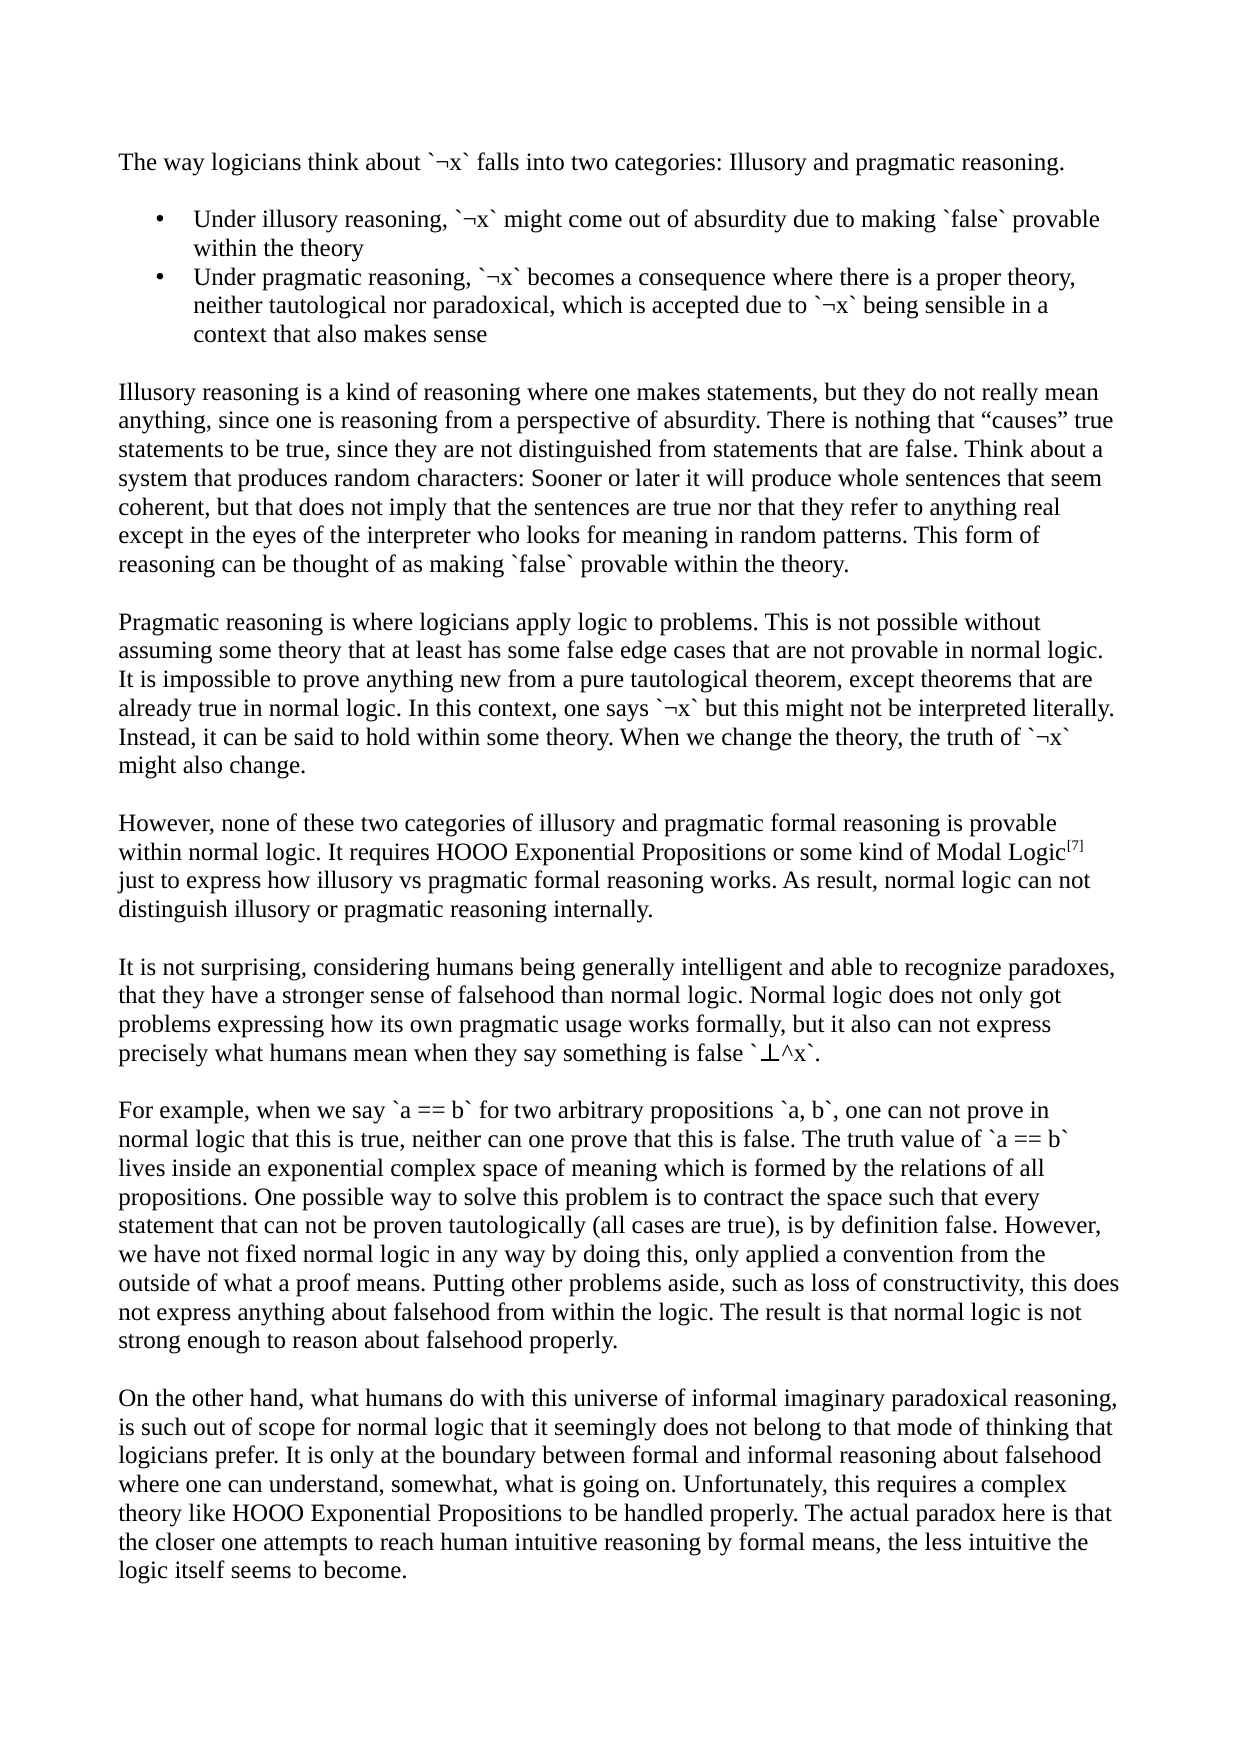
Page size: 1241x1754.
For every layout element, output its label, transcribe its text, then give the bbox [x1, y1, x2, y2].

list Under pragmatic reasoning, `¬x` becomes a consequence where there is a proper theory, neither tautological nor paradoxical, which is accepted due to `¬x` being sensible in a context that also makes sense [156, 262, 1122, 348]
text For example, when we say `a == b` for two arbitrary propositions `a, b`, one can not prove in normal logic that this is true, neither can one prove that this is false. The truth value of `a == b` lives inside an exponential complex space of meaning which is formed by the relations of all propositions. One possible way to solve this problem is to contract the space such that every statement that can not be proven tautologically (all cases are true), is by definition false. However, we have not fixed normal logic in any way by doing this, only applied a convention from the outside of what a proof means. Putting other problems aside, such as loss of constructivity, this does not express anything about falsehood from within the logic. The result is that normal logic is not strong enough to reason about falsehood properly. [118, 1096, 1122, 1354]
text However, none of these two categories of illusory and pragmatic formal reasoning is provable within normal logic. It requires HOOO Exponential Propositions or some kind of Modal Logic[7] just to express how illusory vs pragmatic formal reasoning works. As result, normal logic can not distinguish illusory or pragmatic reasoning internally. [118, 808, 1122, 923]
text The way logicians think about `¬x` falls into two categories: Illusory and pragmatic reasoning. [118, 147, 1122, 176]
text It is not surprising, considering humans being generally intelligent and able to recognize paradoxes, that they have a stronger sense of falsehood than normal logic. Normal logic does not only got problems expressing how its own pragmatic usage works formally, but it also can not express precisely what humans mean when they say something is false `⊥^x`. [118, 952, 1122, 1067]
text On the other hand, what humans do with this universe of informal imaginary paradoxical reasoning, is such out of scope for normal logic that it seemingly does not belong to that mode of thinking that logicians prefer. It is only at the boundary between formal and informal reasoning about falsehood where one can understand, somewhat, what is going on. Unfortunately, this requires a complex theory like HOOO Exponential Propositions to be handled properly. The actual paradox here is that the closer one attempts to reach human intuitive reasoning by formal means, the less intuitive the logic itself seems to become. [118, 1383, 1122, 1584]
list Under illusory reasoning, `¬x` might come out of absurdity due to making `false` provable within the theory [156, 204, 1122, 262]
text Illusory reasoning is a kind of reasoning where one makes statements, but they do not really mean anything, since one is reasoning from a perspective of absurdity. There is nothing that “causes” true statements to be true, since they are not distinguished from statements that are false. Think about a system that produces random characters: Sooner or later it will produce whole sentences that seem coherent, but that does not imply that the sentences are true nor that they refer to anything real except in the eyes of the interpreter who looks for meaning in random patterns. This form of reasoning can be thought of as making `false` provable within the theory. [118, 377, 1122, 578]
text Pragmatic reasoning is where logicians apply logic to problems. This is not possible without assuming some theory that at least has some false edge cases that are not provable in normal logic. It is impossible to prove anything new from a pure tautological theorem, except theorems that are already true in normal logic. In this context, one says `¬x` but this might not be interpreted literally. Instead, it can be said to hold within some theory. When we change the theory, the truth of `¬x` might also change. [118, 607, 1122, 779]
